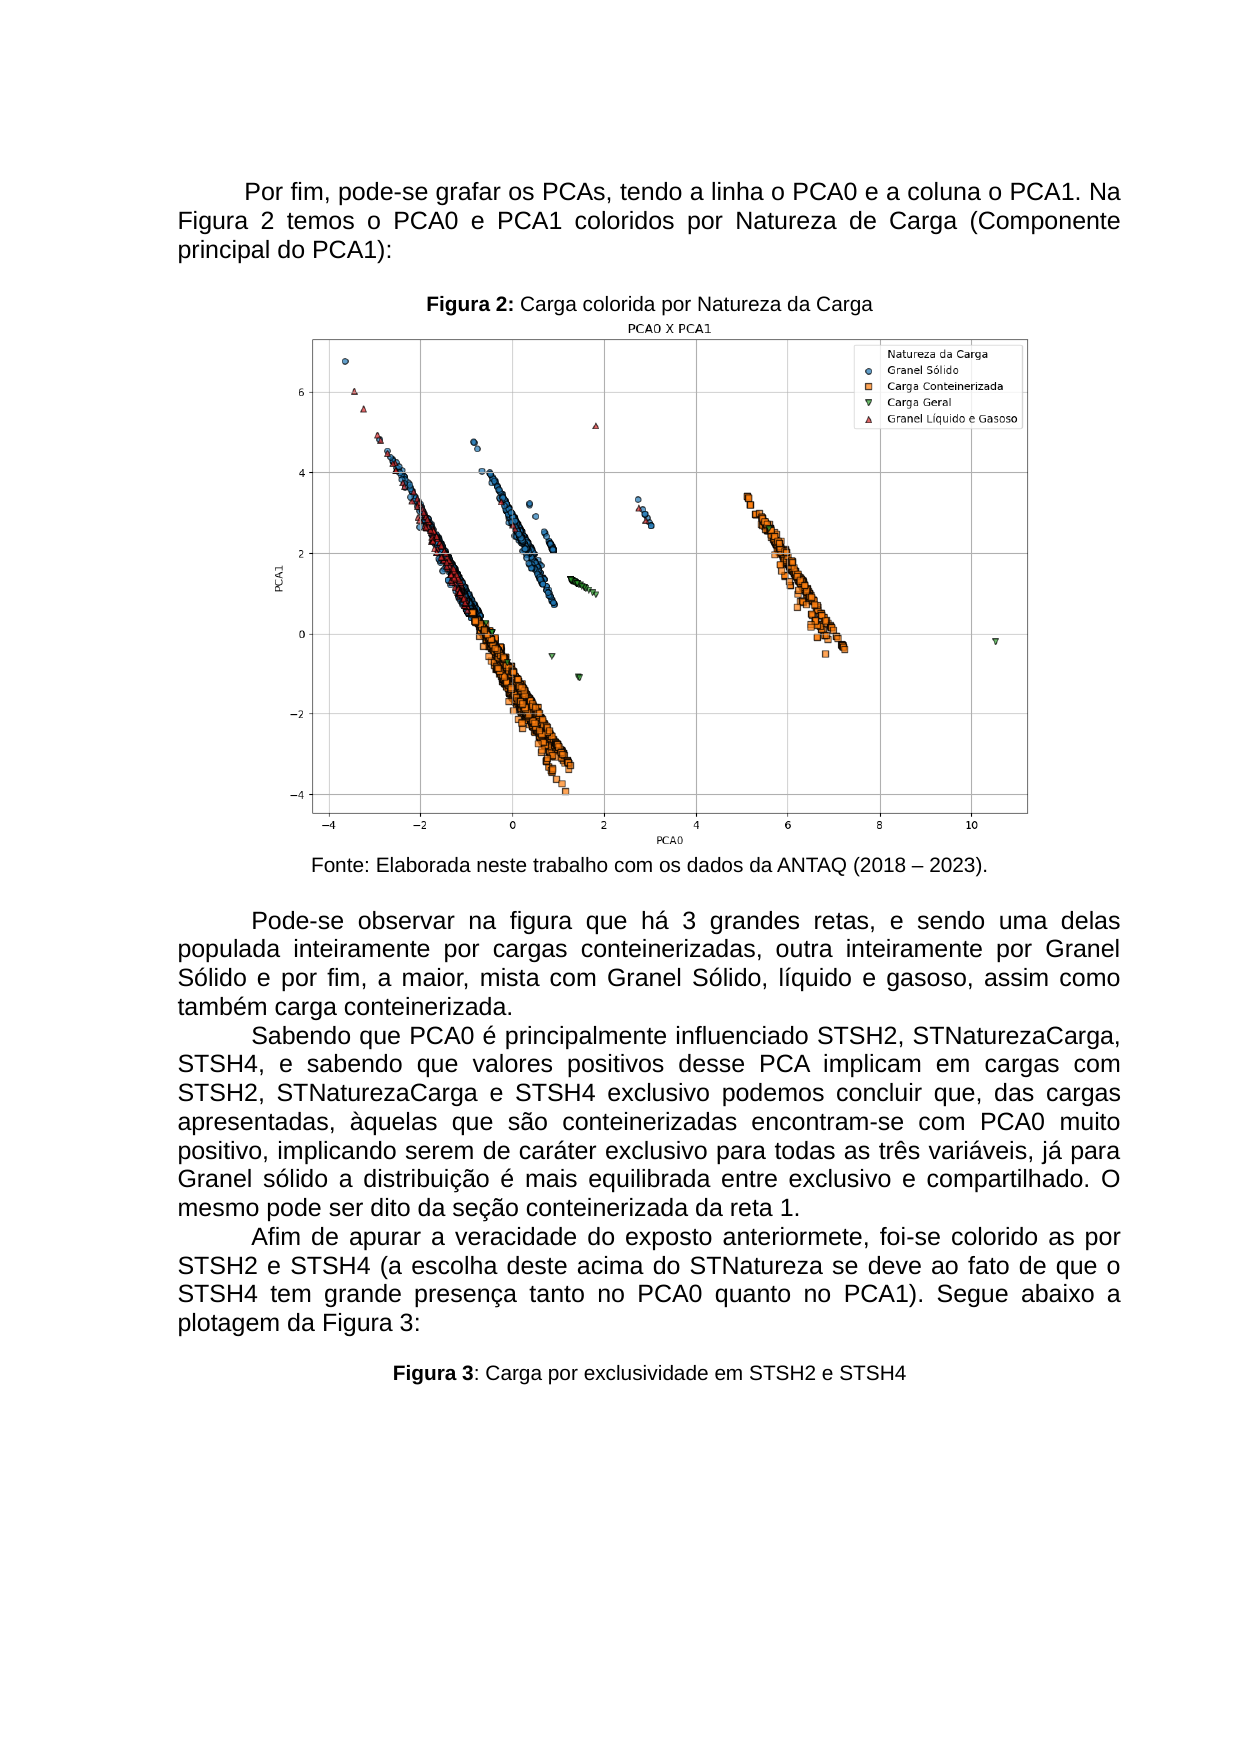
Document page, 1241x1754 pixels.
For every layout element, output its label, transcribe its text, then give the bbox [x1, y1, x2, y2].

text Afim de apurar a veracidade do exposto anteriormete, foi-se colorido as por STSH2 e STSH4 (a escolha deste acima do STNatureza se deve ao fato de que o STSH4 tem grande presença tanto no PCA0 quanto no PCA1). Segue abaixo a plotagem da Figura 3: [177, 1222, 1122, 1337]
text Figura 2: Carga colorida por Natureza da Carga [177, 292, 1122, 316]
text Pode-se observar na figura que há 3 grandes retas, e sendo uma delas populada inteiramente por cargas conteinerizadas, outra inteiramente por Granel Sólido e por fim, a maior, mista com Granel Sólido, líquido e gasoso, assim como também carga conteinerizada. [177, 906, 1122, 1021]
text Fonte: Elaborada neste trabalho com os dados da ANTAQ (2018 – 2023). [177, 316, 1122, 877]
text Sabendo que PCA0 é principalmente influenciado STSH2, STNaturezaCarga, STSH4, e sabendo que valores positivos desse PCA implicam em cargas com STSH2, STNaturezaCarga e STSH4 exclusivo podemos concluir que, das cargas apresentadas, àquelas que são conteinerizadas encontram-se com PCA0 muito positivo, implicando serem de caráter exclusivo para todas as três variáveis, já para Granel sólido a distribuição é mais equilibrada entre exclusivo e compartilhado. O mesmo pode ser dito da seção conteinerizada da reta 1. [177, 1021, 1122, 1222]
text Por fim, pode-se grafar os PCAs, tendo a linha o PCA0 e a coluna o PCA1. Na Figura 2 temos o PCA0 e PCA1 coloridos por Natureza de Carga (Componente principal do PCA1): [177, 177, 1122, 263]
text Figura 3: Carga por exclusividade em STSH2 e STSH4 [177, 1361, 1122, 1385]
